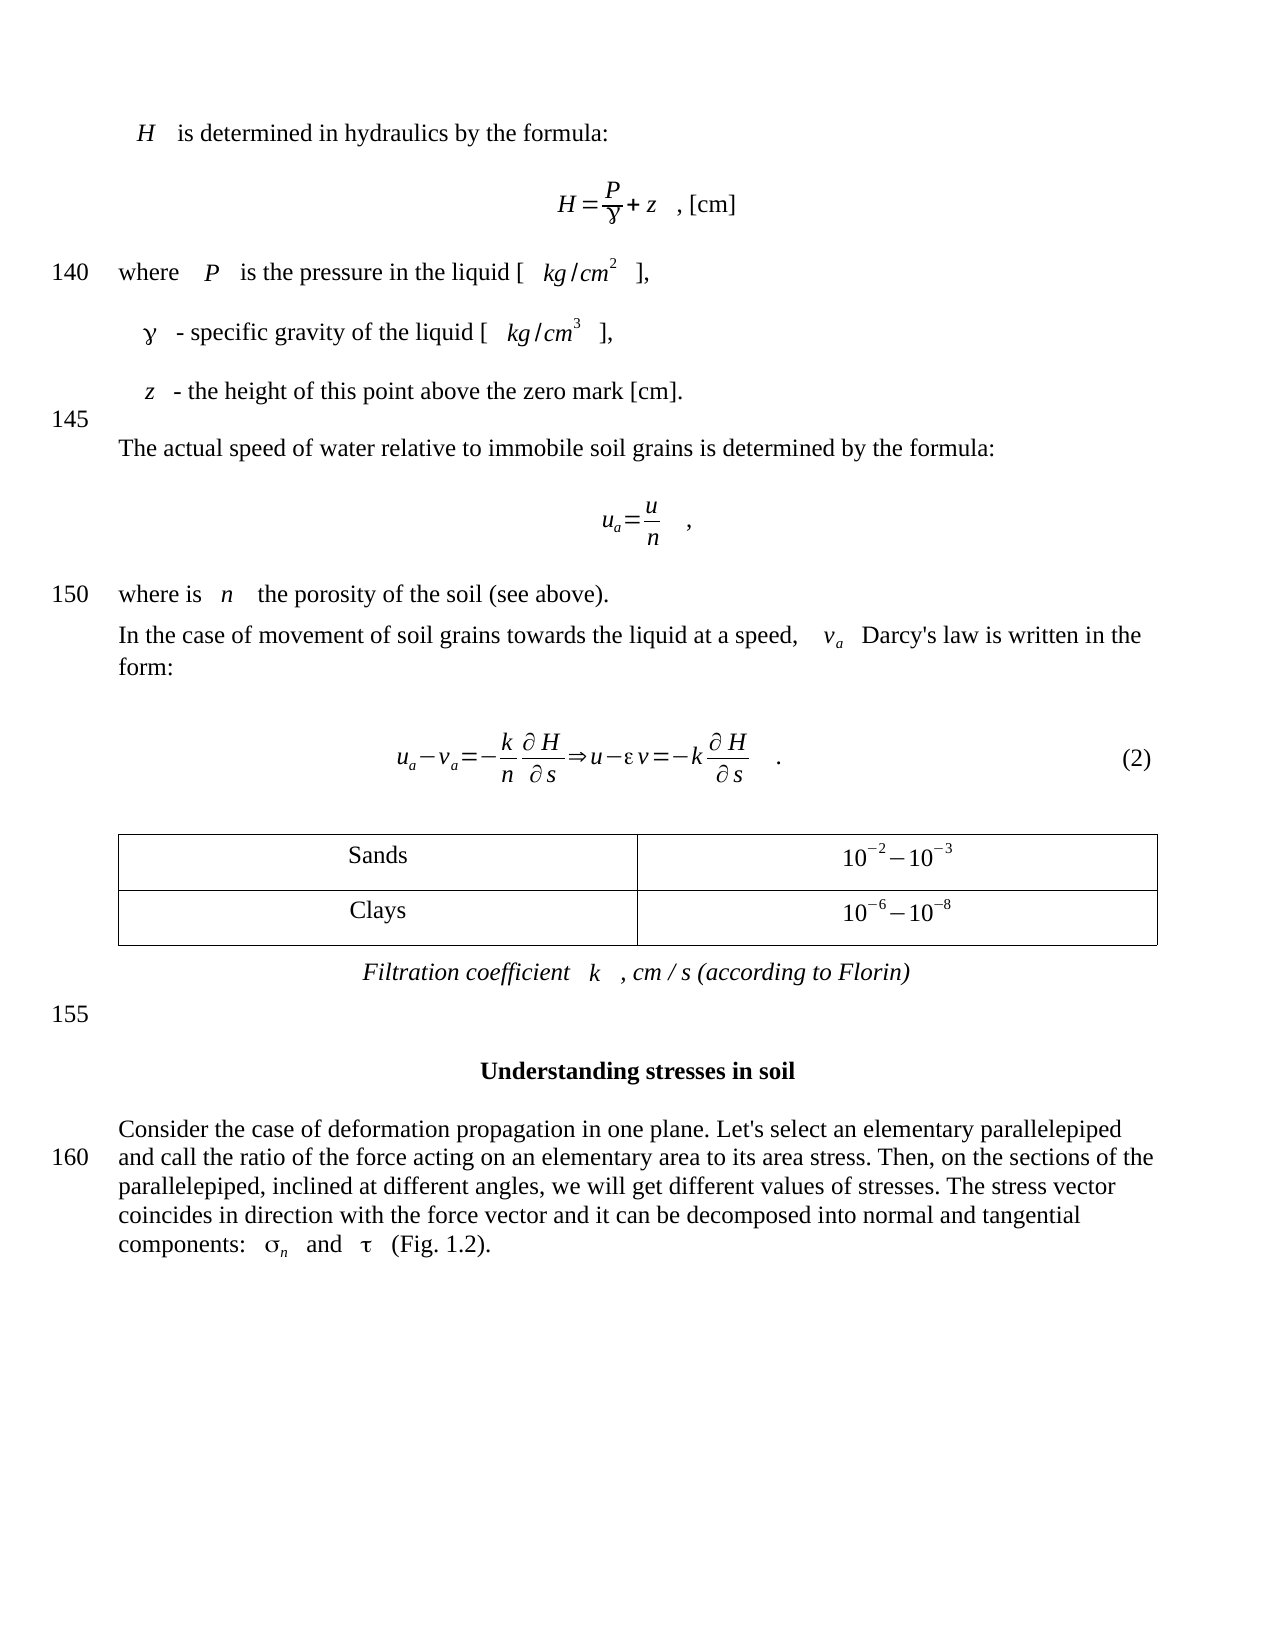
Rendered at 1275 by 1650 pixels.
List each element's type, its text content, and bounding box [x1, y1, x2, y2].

text In the case of movement of soil grains towards the liquid at a speed, Darcy's law is written in the form: [118, 620, 1157, 681]
table_cell [638, 891, 1157, 945]
text Consider the case of deformation propagation in one plane. Let's select an elementary parallelepiped and call the ratio of the force acting on an elementary area to its area stress. Then, on the sections of the parallelepiped, inclined at different angles, we will get different values ​​of stresses. The stress vector coincides in direction with the force vector and it can be decomposed into normal and tangential components:and(Fig. 1.2). [118, 1114, 1157, 1261]
text - specific gravity of the liquid [], [118, 315, 1157, 347]
text - the height of this point above the zero mark [cm]. [118, 376, 1157, 404]
table_cell Clays [119, 891, 637, 945]
table_header [638, 835, 1157, 889]
text where is the porosity of the soil (see above). [118, 579, 1157, 607]
text Filtration coefficient, cm / s (according to Florin) [118, 957, 1157, 986]
text where is the pressure in the liquid [], [118, 255, 1157, 286]
text , [cm] [118, 176, 1157, 226]
table_header (2) [1041, 723, 1157, 805]
table_header . [118, 723, 1041, 805]
text , [118, 491, 1157, 550]
text is determined in hydraulics by the formula: [118, 118, 1157, 147]
text The actual speed of water relative to immobile soil grains is determined by the formula: [118, 433, 1157, 462]
text Understanding stresses in soil [118, 1056, 1157, 1085]
table_header Sands [119, 835, 637, 889]
